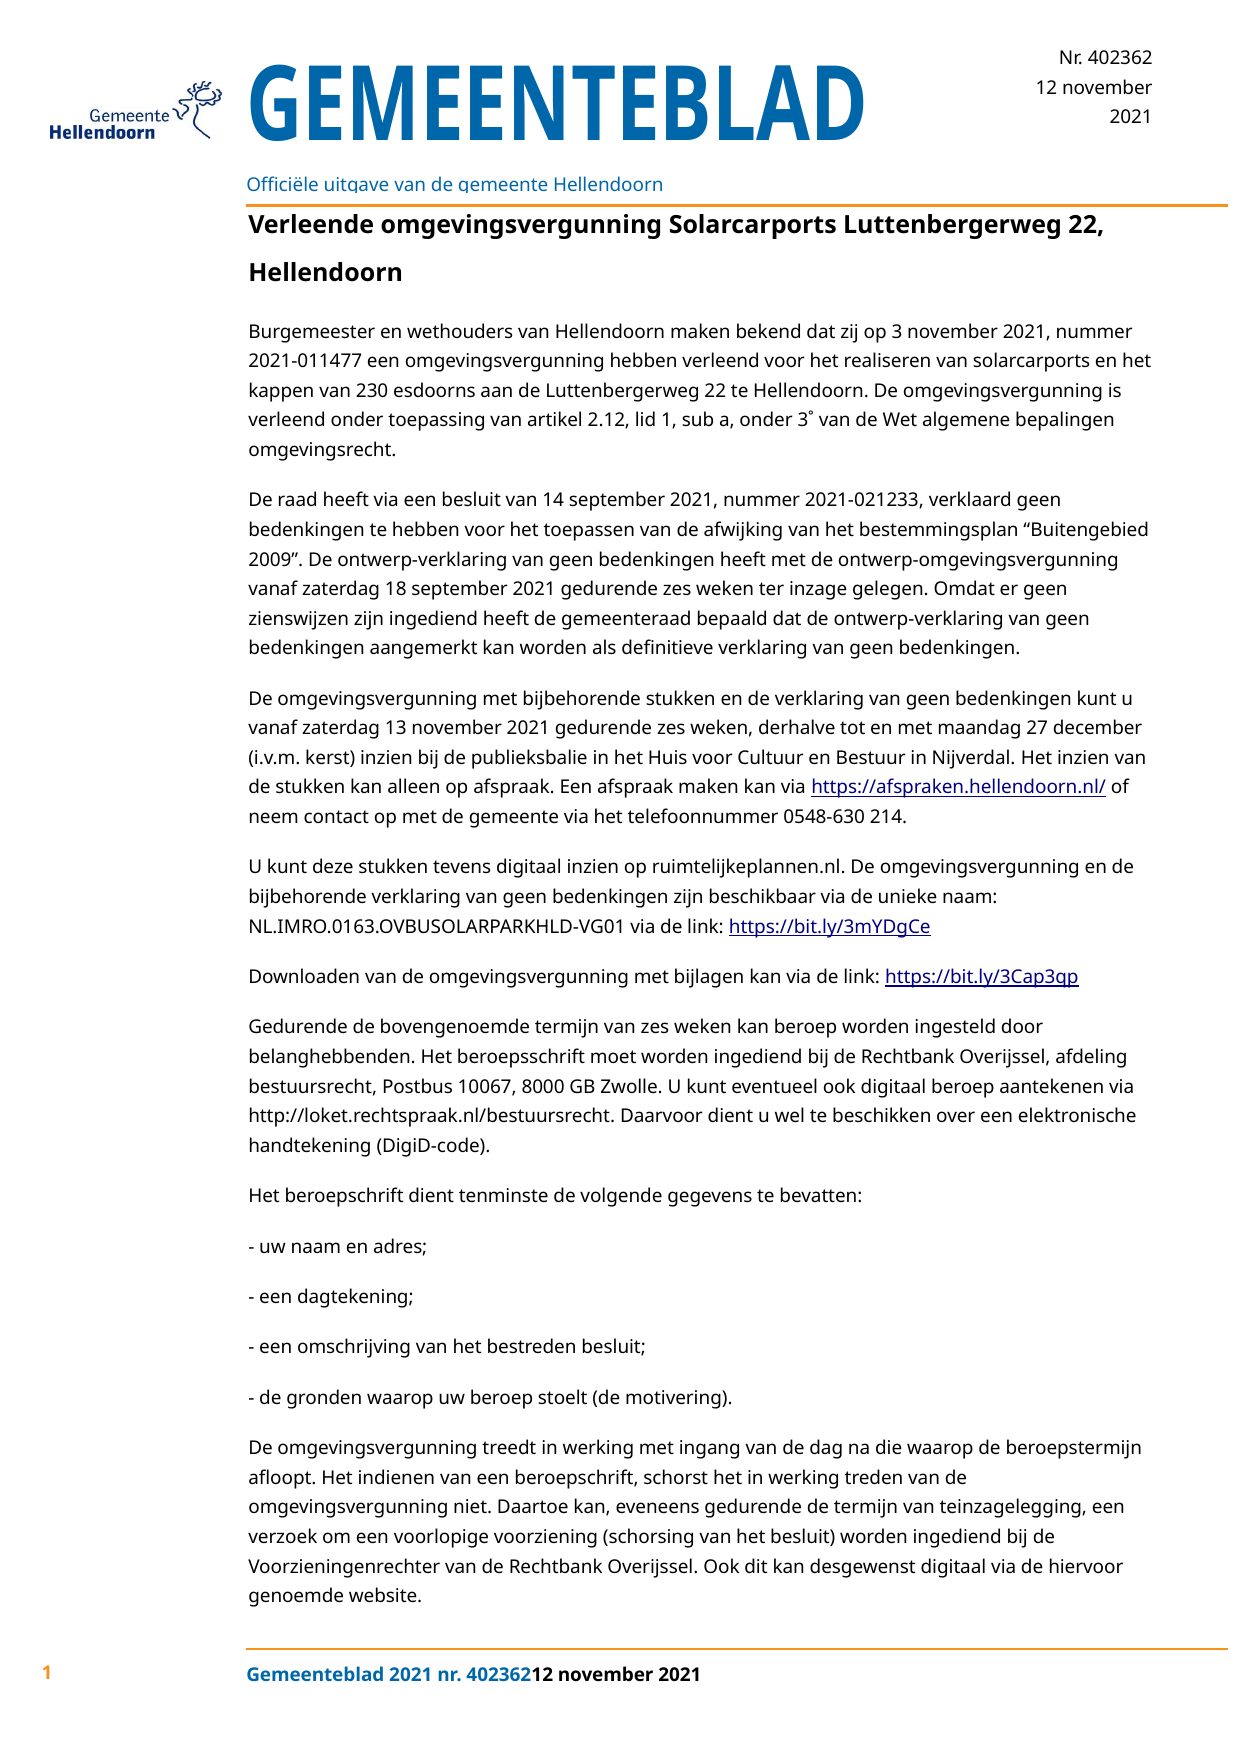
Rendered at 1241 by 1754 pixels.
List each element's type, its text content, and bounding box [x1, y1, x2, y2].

text Burgemeester en wethouders van Hellendoorn maken bekend dat zij op 3 november 2021, nummer 2021-011477 een omgevingsvergunning hebben verleend voor het realiseren van solarcarports en het kappen van 230 esdoorns aan de Luttenbergerweg 22 te Hellendoorn. De omgevingsvergunning is verleend onder toepassing van artikel 2.12, lid 1, sub a, onder 3˚ van de Wet algemene bepalingen omgevingsrecht. [248, 318, 1152, 462]
text - de gronden waarop uw beroep stoelt (de motivering). [248, 1384, 1152, 1410]
text - uw naam en adres; [248, 1233, 1152, 1259]
text Het beroepschrift dient tenminste de volgende gegevens te bevatten: [248, 1182, 1152, 1208]
text U kunt deze stukken tevens digitaal inzien op ruimtelijkeplannen.nl. De omgevingsvergunning en de bijbehorende verklaring van geen bedenkingen zijn beschikbaar via de unieke naam: NL.IMRO.0163.OVBUSOLARPARKHLD-VG01 via de link: https://bit.ly/3mYDgCe [248, 854, 1152, 939]
text - een dagtekening; [248, 1283, 1152, 1309]
text De omgevingsvergunning met bijbehorende stukken en de verklaring van geen bedenkingen kunt u vanaf zaterdag 13 november 2021 gedurende zes weken, derhalve tot en met maandag 27 december (i.v.m. kerst) inzien bij de publieksbalie in het Huis voor Cultuur en Bestuur in Nijverdal. Het inzien van de stukken kan alleen op afspraak. Een afspraak maken kan via https://afspraken.hellendoorn.nl/ of neem contact op met de gemeente via het telefoonnummer 0548-630 214. [248, 685, 1152, 829]
text De omgevingsvergunning treedt in werking met ingang van de dag na die waarop de beroepstermijn afloopt. Het indienen van een beroepschrift, schorst het in werking treden van de omgevingsvergunning niet. Daartoe kan, eveneens gedurende de termijn van teinzagelegging, een verzoek om een voorlopige voorziening (schorsing van het besluit) worden ingediend bij de Voorzieningenrechter van de Rechtbank Overijssel. Ook dit kan desgewenst digitaal via de hiervoor genoemde website. [248, 1434, 1152, 1608]
text - een omschrijving van het bestreden besluit; [248, 1334, 1152, 1359]
text De raad heeft via een besluit van 14 september 2021, nummer 2021-021233, verklaard geen bedenkingen te hebben voor het toepassen van de afwijking van het bestemmingsplan “Buitengebied 2009”. De ontwerp-verklaring van geen bedenkingen heeft met de ontwerp-omgevingsvergunning vanaf zaterdag 18 september 2021 gedurende zes weken ter inzage gelegen. Omdat er geen zienswijzen zijn ingediend heeft de gemeenteraad bepaald dat de ontwerp-verklaring van geen bedenkingen aangemerkt kan worden als definitieve verklaring van geen bedenkingen. [248, 487, 1152, 660]
text Verleende omgevingsvergunning Solarcarports Luttenbergerweg 22, Hellendoorn [248, 207, 1152, 288]
text Downloaden van de omgevingsvergunning met bijlagen kan via de link: https://bit.ly/3Cap3qp [248, 963, 1152, 989]
text Gedurende de bovengenoemde termijn van zes weken kan beroep worden ingesteld door belanghebbenden. Het beroepsschrift moet worden ingediend bij de Rechtbank Overijssel, afdeling bestuursrecht, Postbus 10067, 8000 GB Zwolle. U kunt eventueel ook digitaal beroep aantekenen via http://loket.rechtspraak.nl/bestuursrecht. Daarvoor dient u wel te beschikken over een elektronische handtekening (DigiD-code). [248, 1014, 1152, 1158]
picture [41, 47, 231, 172]
